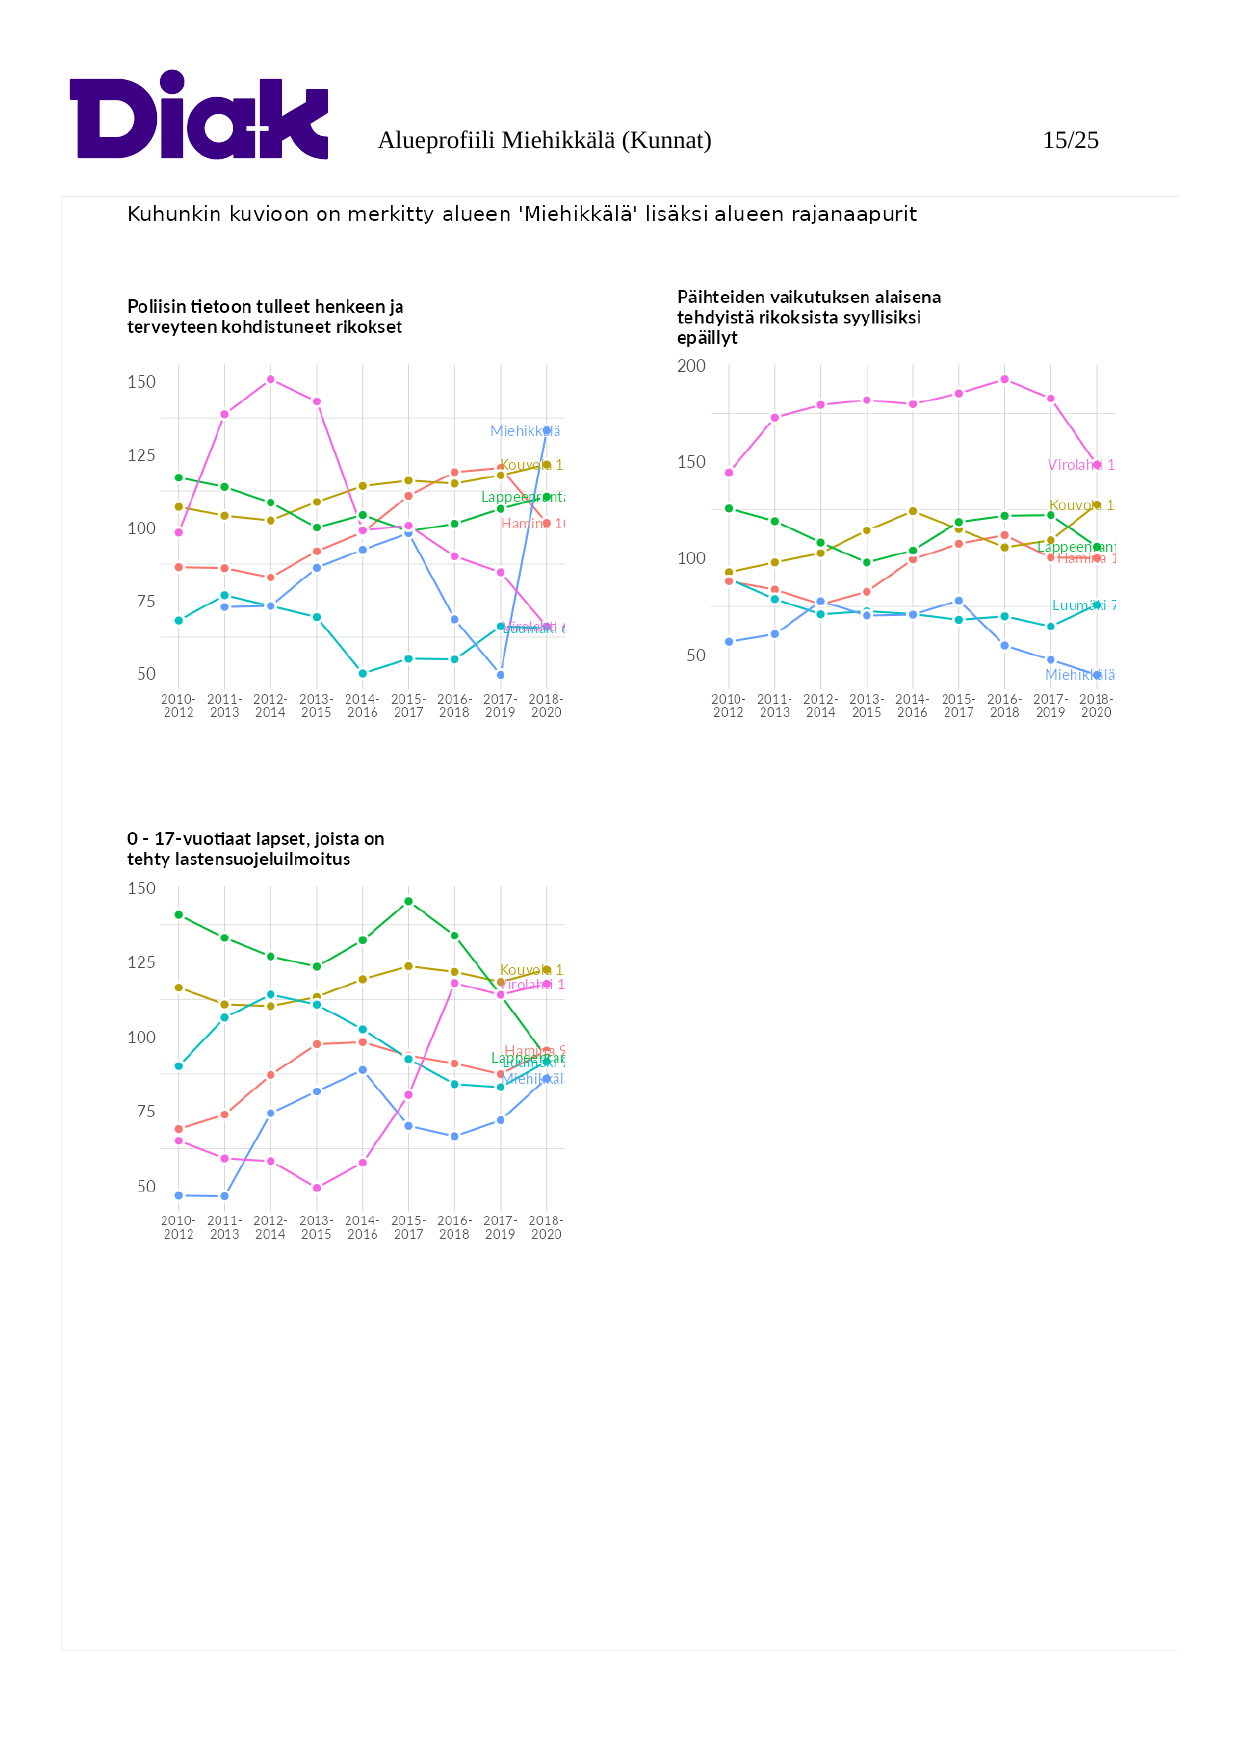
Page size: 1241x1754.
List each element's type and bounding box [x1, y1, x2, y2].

picture [61, 196, 1179, 1651]
